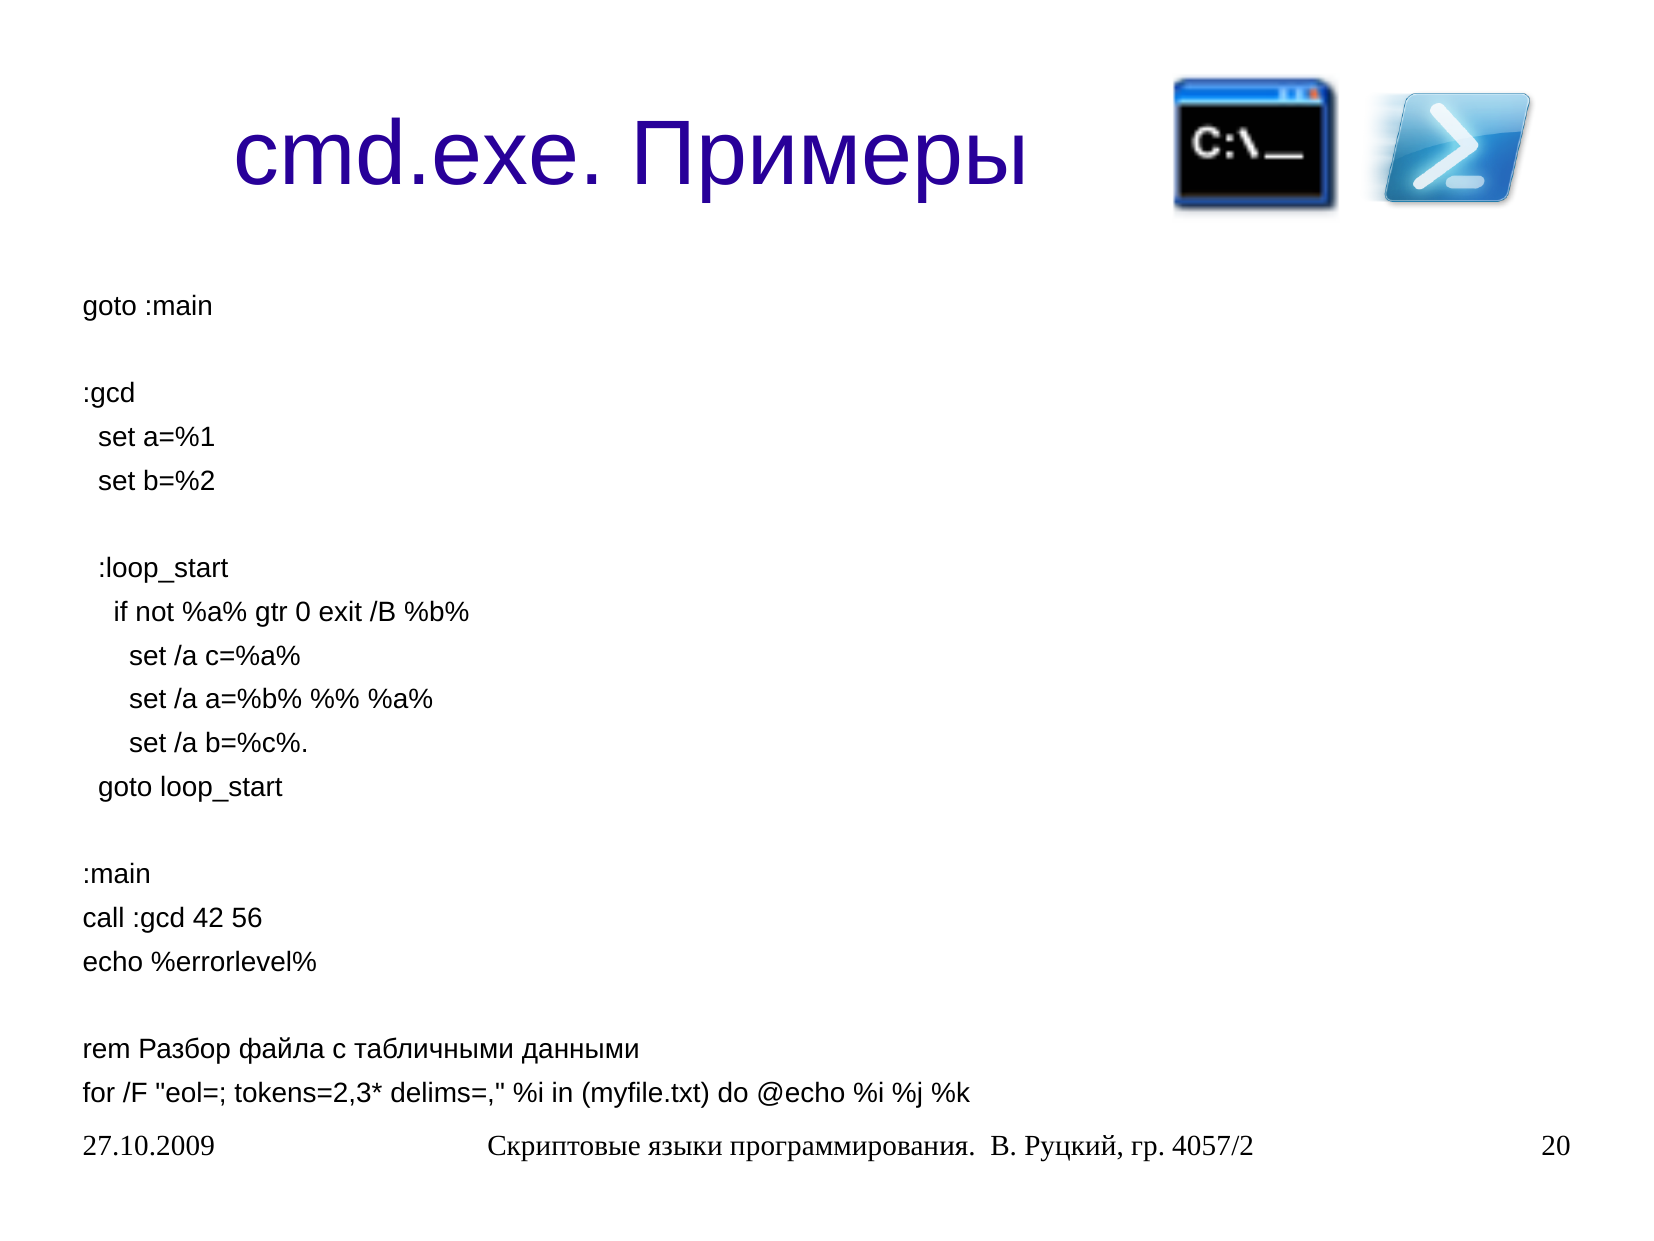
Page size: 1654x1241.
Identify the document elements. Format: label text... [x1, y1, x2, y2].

list goto :main :gcd set a=%1 set b=%2 :loop_start if not %a% gtr 0 exit /B %b% set /a c=%a% set /a a=%b% %% %a% set /a b=%c%. goto loop_start :main call :gcd 42 56 echo %errorlevel% rem Разбор файла с табличными данными for /F "eol=; tokens=2,3* delims=," %i in (myfile.txt) do @echo %i %j %k [82, 290, 1536, 1109]
title cmd.exe. Примеры [82, 49, 1182, 257]
picture [1151, 59, 1536, 243]
